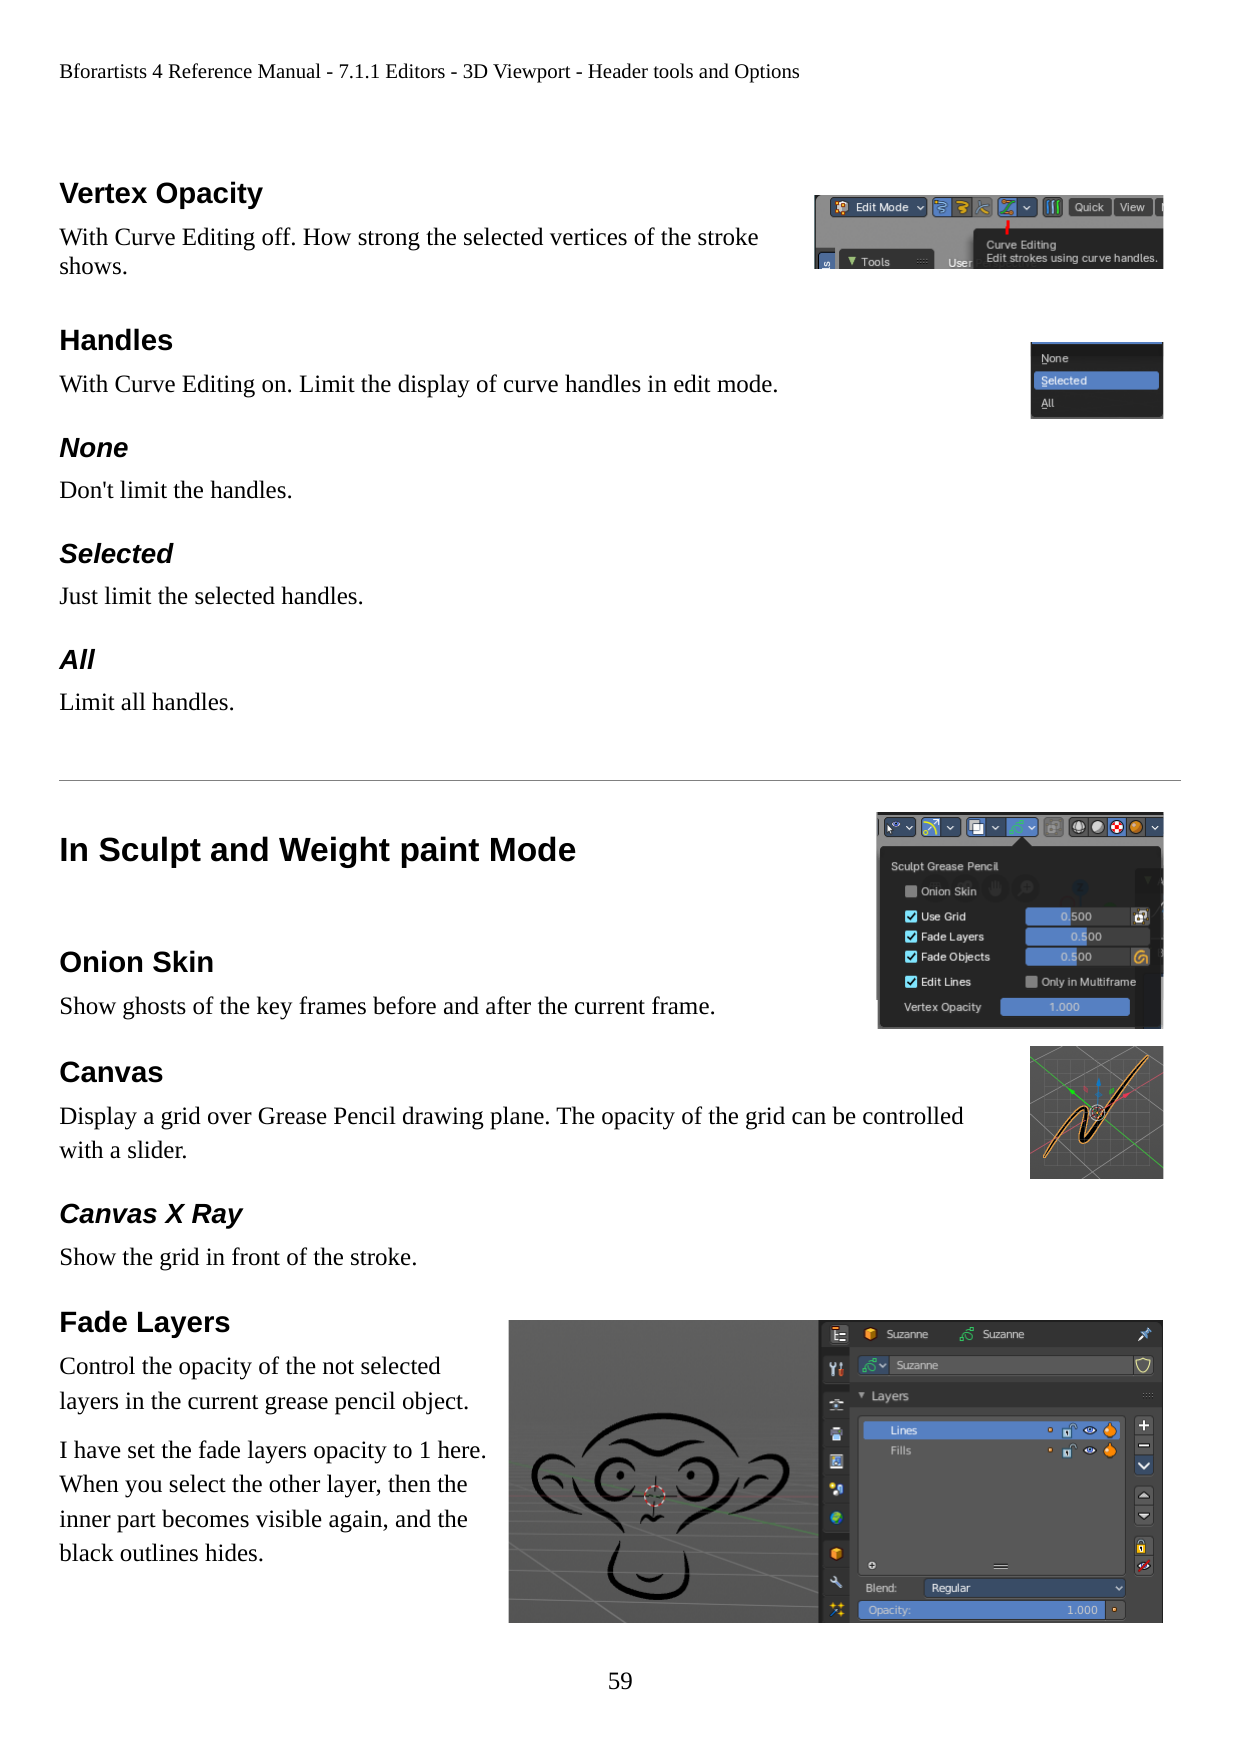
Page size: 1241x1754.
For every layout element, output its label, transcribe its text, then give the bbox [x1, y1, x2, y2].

subtitle All [59, 643, 1181, 675]
picture [814, 195, 1164, 269]
subtitle In Sculpt and Weight paint Mode [59, 830, 876, 869]
subtitle Canvas [59, 1055, 1030, 1089]
subtitle Canvas X Ray [59, 1197, 1181, 1229]
text Control the opacity of the not selected layers in the current grease pencil object. [59, 1351, 508, 1415]
text With Curve Editing on. Limit the display of curve handles in edit mode. [59, 369, 1030, 398]
subtitle [1164, 830, 1181, 869]
picture [1030, 342, 1164, 419]
text With Curve Editing off. How strong the selected vertices of the stroke shows. [59, 222, 1181, 280]
subtitle Vertex Opacity [59, 176, 1181, 210]
text Display a grid over Grease Pencil drawing plane. The opacity of the grid can be controlled with a slider. [59, 1101, 1030, 1164]
text I have set the fade layers opacity to 1 here. When you select the other layer, then the inner part becomes visible again, and the black outlines hides. [59, 1435, 508, 1567]
picture [1030, 1046, 1164, 1179]
picture [876, 812, 1164, 1029]
text Don't limit the handles. [59, 476, 1181, 504]
subtitle Fade Layers [59, 1305, 1181, 1339]
text Show the grid in front of the stroke. [59, 1242, 1181, 1270]
text Just limit the selected handles. [59, 581, 1181, 610]
text Limit all handles. [59, 687, 1181, 716]
subtitle Selected [59, 537, 1181, 569]
subtitle [1164, 1055, 1181, 1089]
subtitle Handles [59, 323, 1181, 357]
subtitle None [59, 431, 1181, 463]
picture [508, 1320, 1164, 1623]
text Show ghosts of the key frames before and after the current frame. [59, 991, 877, 1020]
subtitle Onion Skin [59, 945, 876, 979]
subtitle [1164, 945, 1181, 979]
